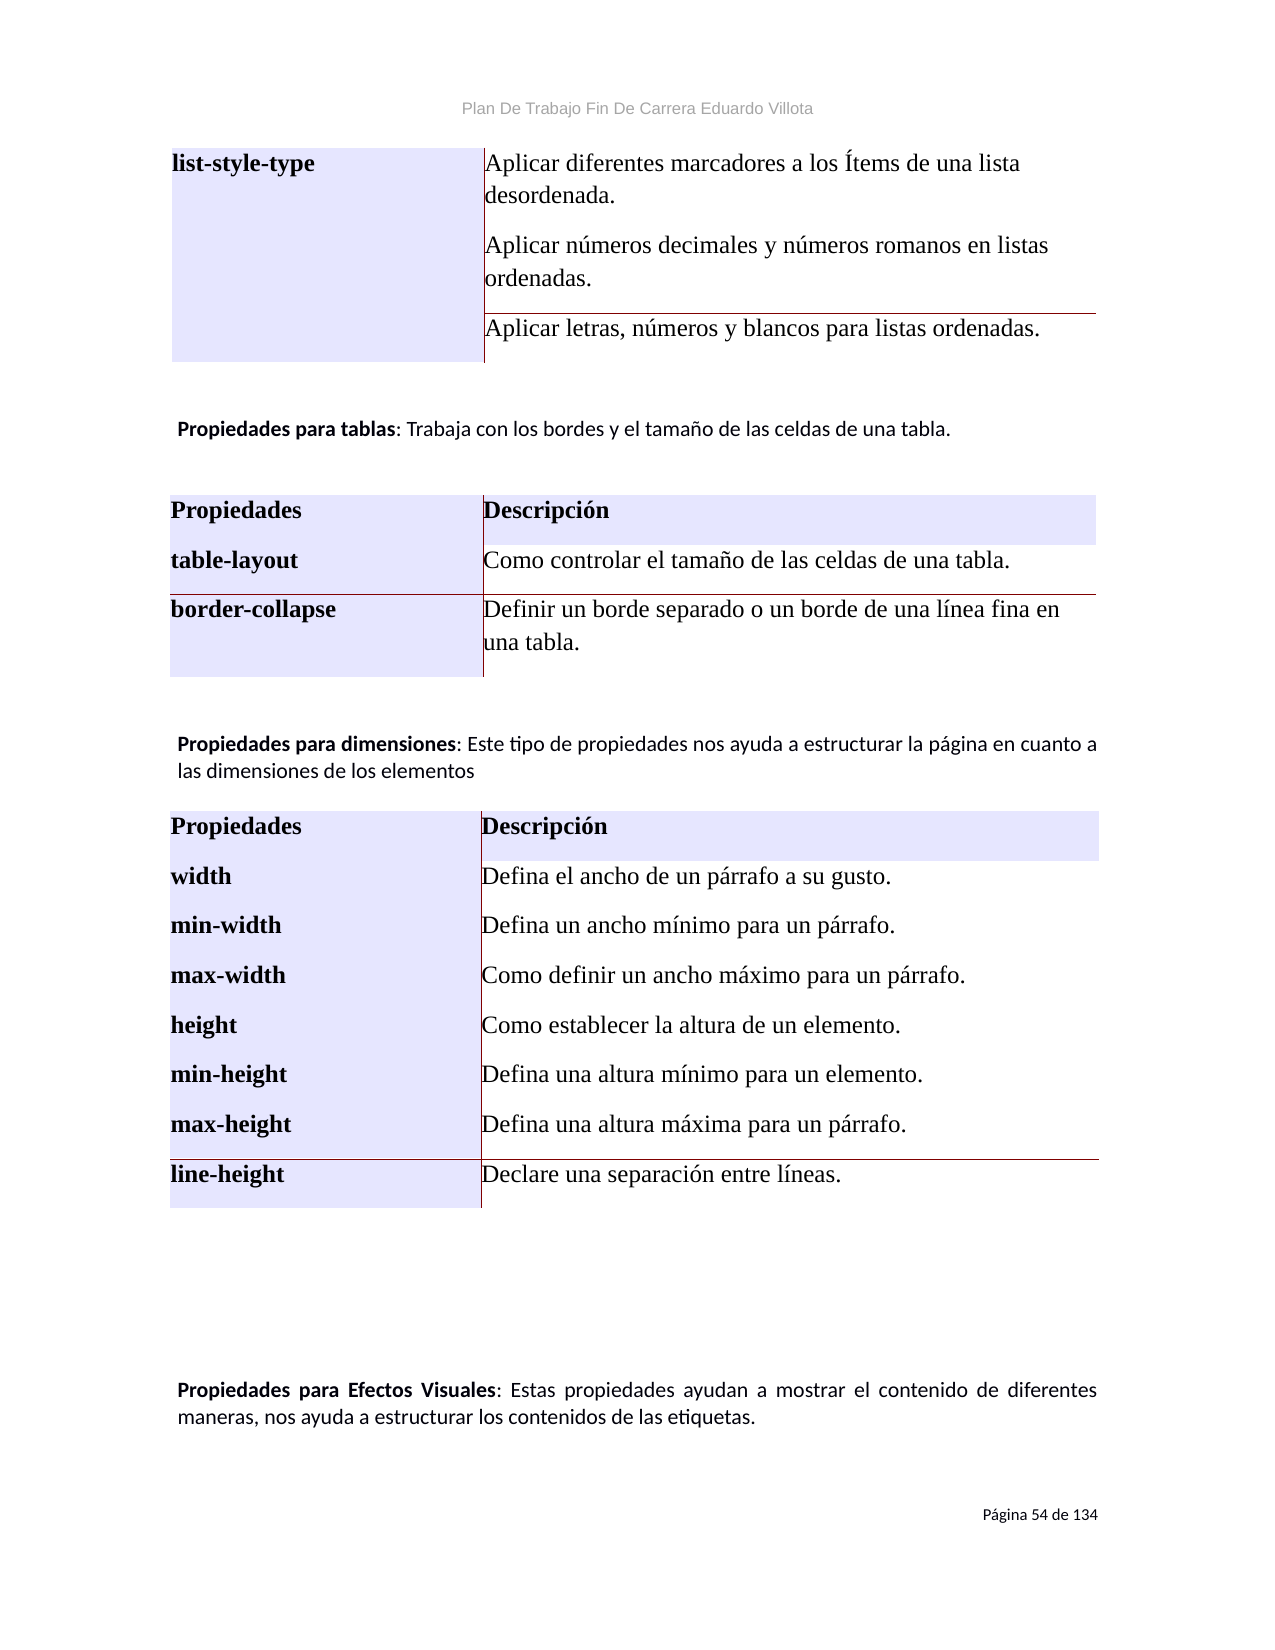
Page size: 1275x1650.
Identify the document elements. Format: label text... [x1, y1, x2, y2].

table_cell Defina el ancho de un párrafo a su gusto. [482, 861, 1099, 911]
table_cell Como controlar el tamaño de las celdas de una tabla. [484, 545, 1096, 594]
table_cell Aplicar letras, números y blancos para listas ordenadas. [485, 314, 1096, 362]
table_cell width [170, 861, 481, 911]
table_cell max-width [170, 960, 481, 1010]
text Propiedades para tablas: Trabaja con los bordes y el tamaño de las celdas de una tabla. [177, 416, 1098, 442]
table_cell Defina una altura máxima para un párrafo. [482, 1109, 1099, 1158]
table_header Propiedades [170, 811, 481, 861]
table_cell Como definir un ancho máximo para un párrafo. [482, 960, 1099, 1010]
table_cell min-height [170, 1059, 481, 1109]
text Propiedades para dimensiones: Este tipo de propiedades nos ayuda a estructurar la página en cuanto a las dimensiones de los elementos [177, 730, 1098, 783]
table_header Propiedades [170, 495, 483, 545]
table_cell Definir un borde separado o un borde de una línea fina en una tabla. [484, 595, 1096, 677]
table_cell Defina una altura mínimo para un elemento. [482, 1059, 1099, 1109]
table_header Descripción [482, 811, 1099, 861]
table_cell Defina un ancho mínimo para un párrafo. [482, 911, 1099, 960]
table_cell border-collapse [170, 595, 483, 677]
table_cell Aplicar números decimales y números romanos en listas ordenadas. [485, 230, 1096, 313]
table_cell list-style-type [172, 148, 484, 362]
table_header Descripción [484, 495, 1096, 545]
text Propiedades para Efectos Visuales: Estas propiedades ayudan a mostrar el contenido de diferentes maneras, nos ayuda a estructurar los contenidos de las etiquetas. [177, 1376, 1098, 1430]
table_cell table-layout [170, 545, 483, 594]
table_cell height [170, 1010, 481, 1059]
table_cell Aplicar diferentes marcadores a los Ítems de una lista desordenada. [485, 148, 1096, 230]
table_cell min-width [170, 911, 481, 960]
table_cell max-height [170, 1109, 481, 1158]
table_cell line-height [170, 1160, 481, 1208]
table_cell Como establecer la altura de un elemento. [482, 1010, 1099, 1059]
table_cell Declare una separación entre líneas. [482, 1160, 1099, 1208]
